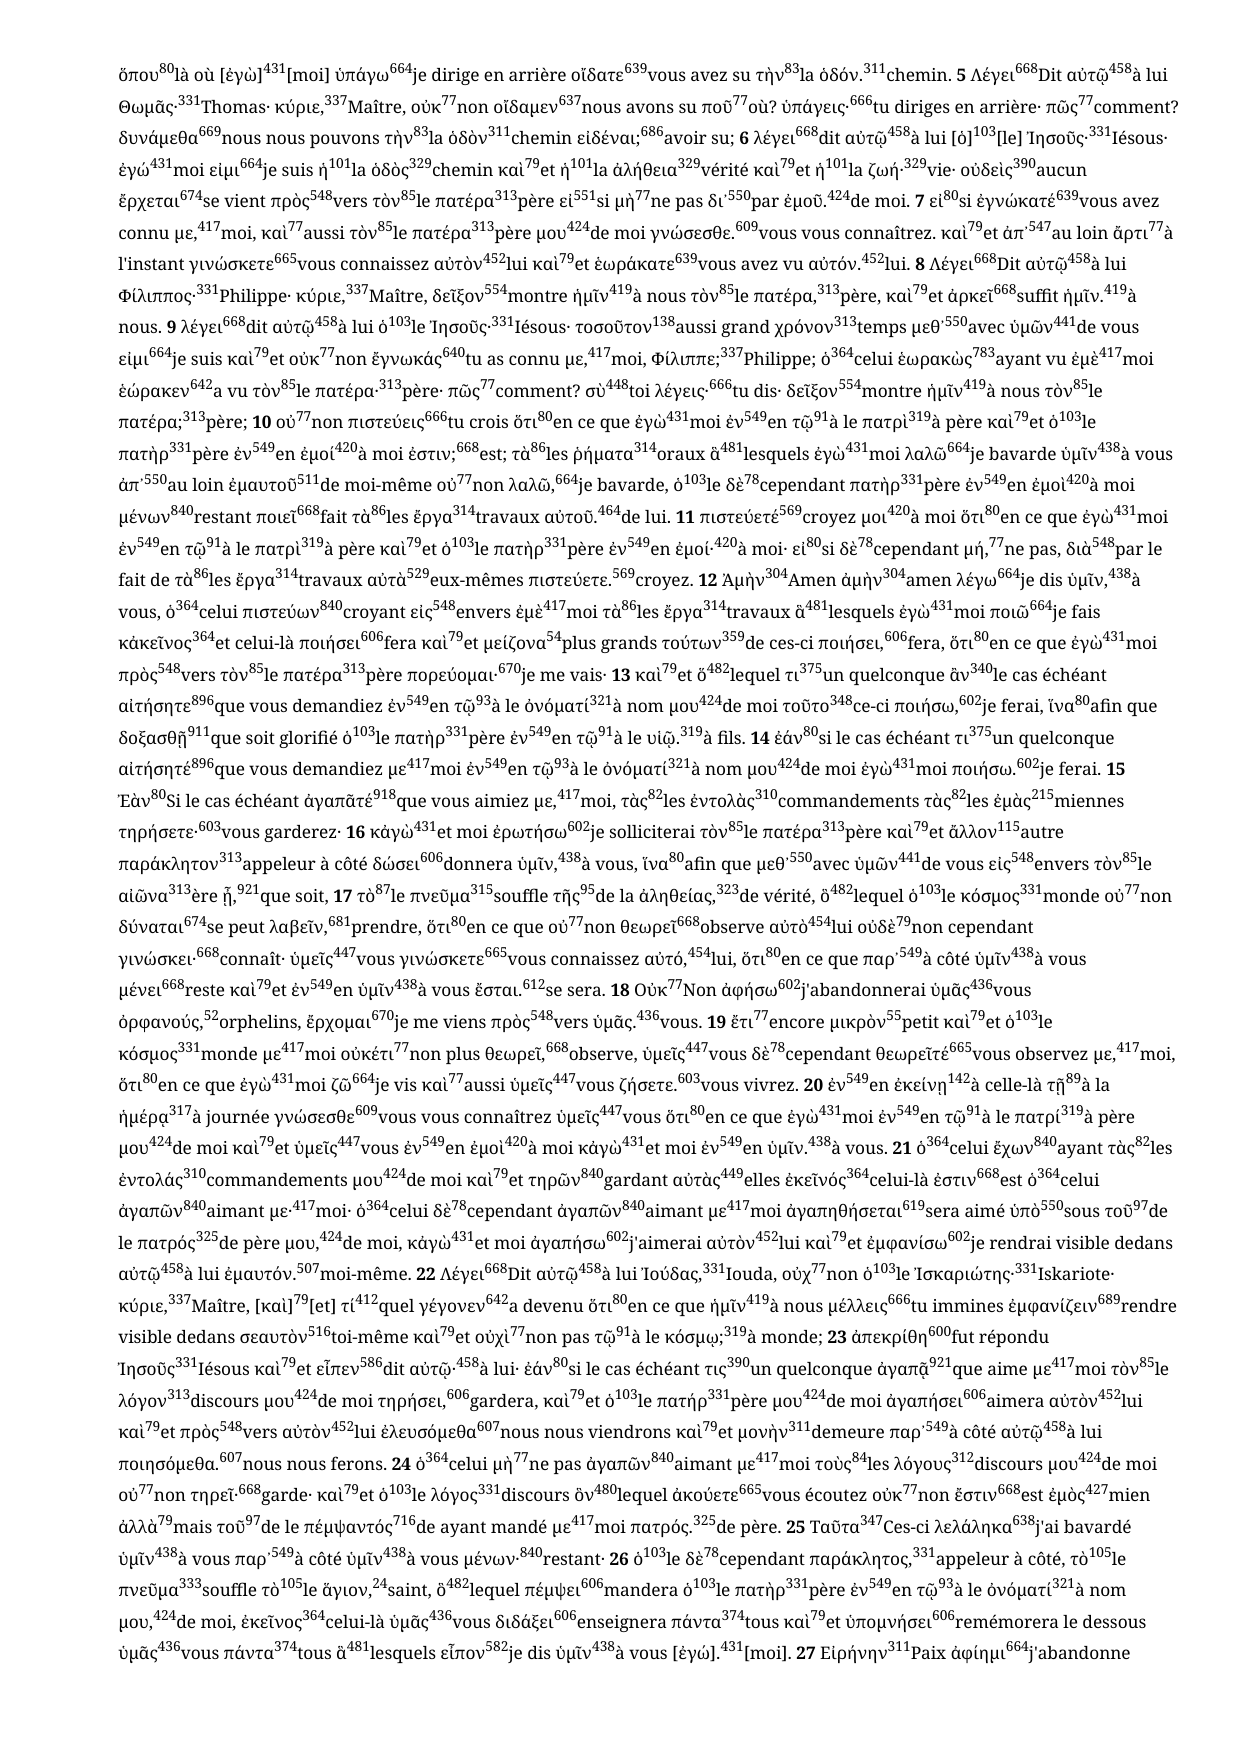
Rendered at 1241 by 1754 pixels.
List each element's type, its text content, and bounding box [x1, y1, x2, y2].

text 1 Μὴ77Ne pas ταρασσέσθω580soit troublé ὑμῶν441de vous ἡ101la καρδία·329coeur· πιστεύετε665vous croyez εἰς548envers τὸν85le θεὸν313Dieu καὶ77aussi εἰς548envers ἐμὲ417moi πιστεύετε.665vous croyez. 2 ἐν549en τῇ89à la οἰκίᾳ317à maison d'habitation τοῦ97de le πατρός325de père μου424de moi μοναὶ328demeures πολλαί284nombreuses εἰσιν·667sont· εἰ80si δὲ78cependant μή,77ne pas, εἶπον582je dis ἂν340le cas échéant ὑμῖν438à vous ὅτι80en ce que πορεύομαι670je me vais ἑτοιμάσαι681préparer τόπον313lieu ὑμῖν;438à vous; 3 καὶ79et ἐὰν80si le cas échéant πορευθῶ907que je sois allé καὶ79et ἑτοιμάσω895que je prépare τόπον313lieu ὑμῖν,438à vous, πάλιν77de nouveau ἔρχομαι670je me viens καὶ79et παραλήμψομαι608je me prendrai à côté ὑμᾶς436vous πρὸς548vers ἐμαυτόν,507moi-même, ἵνα80afin que ὅπου80là où εἰμὶ664je suis ἐγὼ431moi καὶ77aussi ὑμεῖς447vous ἦτε.918que vous soyez. 4 καὶ79et ὅπου80là où [ἐγὼ]431[moi] ὑπάγω664je dirige en arrière οἴδατε639vous avez su τὴν83la ὁδόν.311chemin. 5 Λέγει668Dit αὐτῷ458à lui Θωμᾶς·331Thomas· κύριε,337Maître, οὐκ77non οἴδαμεν637nous avons su ποῦ77où? ὑπάγεις·666tu diriges en arrière· πῶς77comment? δυνάμεθα669nous nous pouvons τὴν83la ὁδὸν311chemin εἰδέναι;686avoir su; 6 λέγει668dit αὐτῷ458à lui [ὁ]103[le] Ἰησοῦς·331Iésous· ἐγώ431moi εἰμι664je suis ἡ101la ὁδὸς329chemin καὶ79et ἡ101la ἀλήθεια329vérité καὶ79et ἡ101la ζωή·329vie· οὐδεὶς390aucun ἔρχεται674se vient πρὸς548vers τὸν85le πατέρα313père εἰ551si μὴ77ne pas δι᾽550par ἐμοῦ.424de moi. 7 εἰ80si ἐγνώκατέ639vous avez connu με,417moi, καὶ77aussi τὸν85le πατέρα313père μου424de moi γνώσεσθε.609vous vous connaîtrez. καὶ79et ἀπ᾽547au loin ἄρτι77à l'instant γινώσκετε665vous connaissez αὐτὸν452lui καὶ79et ἑωράκατε639vous avez vu αὐτόν.452lui. 8 Λέγει668Dit αὐτῷ458à lui Φίλιππος·331Philippe· κύριε,337Maître, δεῖξον554montre ἡμῖν419à nous τὸν85le πατέρα,313père, καὶ79et ἀρκεῖ668suffit ἡμῖν.419à nous. 9 λέγει668dit αὐτῷ458à lui ὁ103le Ἰησοῦς·331Iésous· τοσοῦτον138aussi grand χρόνον313temps μεθ᾽550avec ὑμῶν441de vous εἰμι664je suis καὶ79et οὐκ77non ἔγνωκάς640tu as connu με,417moi, Φίλιππε;337Philippe; ὁ364celui ἑωρακὼς783ayant vu ἐμὲ417moi ἑώρακεν642a vu τὸν85le πατέρα·313père· πῶς77comment? σὺ448toi λέγεις·666tu dis· δεῖξον554montre ἡμῖν419à nous τὸν85le πατέρα;313père; 10 οὐ77non πιστεύεις666tu crois ὅτι80en ce que ἐγὼ431moi ἐν549en τῷ91à le πατρὶ319à père καὶ79et ὁ103le πατὴρ331père ἐν549en ἐμοί420à moi ἐστιν;668est; τὰ86les ῥήματα314oraux ἃ481lesquels ἐγὼ431moi λαλῶ664je bavarde ὑμῖν438à vous ἀπ᾽550au loin ἐμαυτοῦ511de moi-même οὐ77non λαλῶ,664je bavarde, ὁ103le δὲ78cependant πατὴρ331père ἐν549en ἐμοὶ420à moi μένων840restant ποιεῖ668fait τὰ86les ἔργα314travaux αὐτοῦ.464de lui. 11 πιστεύετέ569croyez μοι420à moi ὅτι80en ce que ἐγὼ431moi ἐν549en τῷ91à le πατρὶ319à père καὶ79et ὁ103le πατὴρ331père ἐν549en ἐμοί·420à moi· εἰ80si δὲ78cependant μή,77ne pas, διὰ548par le fait de τὰ86les ἔργα314travaux αὐτὰ529eux-mêmes πιστεύετε.569croyez. 12 Ἀμὴν304Amen ἀμὴν304amen λέγω664je dis ὑμῖν,438à vous, ὁ364celui πιστεύων840croyant εἰς548envers ἐμὲ417moi τὰ86les ἔργα314travaux ἃ481lesquels ἐγὼ431moi ποιῶ664je fais κἀκεῖνος364et celui-là ποιήσει606fera καὶ79et μείζονα54plus grands τούτων359de ces-ci ποιήσει,606fera, ὅτι80en ce que ἐγὼ431moi πρὸς548vers τὸν85le πατέρα313père πορεύομαι·670je me vais· 13 καὶ79et ὅ482lequel τι375un quelconque ἂν340le cas échéant αἰτήσητε896que vous demandiez ἐν549en τῷ93à le ὀνόματί321à nom μου424de moi τοῦτο348ce-ci ποιήσω,602je ferai, ἵνα80afin que δοξασθῇ911que soit glorifié ὁ103le πατὴρ331père ἐν549en τῷ91à le υἱῷ.319à fils. 14 ἐάν80si le cas échéant τι375un quelconque αἰτήσητέ896que vous demandiez με417moi ἐν549en τῷ93à le ὀνόματί321à nom μου424de moi ἐγὼ431moi ποιήσω.602je ferai. 15 Ἐὰν80Si le cas échéant ἀγαπᾶτέ918que vous aimiez με,417moi, τὰς82les ἐντολὰς310commandements τὰς82les ἐμὰς215miennes τηρήσετε·603vous garderez· 16 κἀγὼ431et moi ἐρωτήσω602je solliciterai τὸν85le πατέρα313père καὶ79et ἄλλον115autre παράκλητον313appeleur à côté δώσει606donnera ὑμῖν,438à vous, ἵνα80afin que μεθ᾽550avec ὑμῶν441de vous εἰς548envers τὸν85le αἰῶνα313ère ᾖ,921que soit, 17 τὸ87le πνεῦμα315souffle τῆς95de la ἀληθείας,323de vérité, ὃ482lequel ὁ103le κόσμος331monde οὐ77non δύναται674se peut λαβεῖν,681prendre, ὅτι80en ce que οὐ77non θεωρεῖ668observe αὐτὸ454lui οὐδὲ79non cependant γινώσκει·668connaît· ὑμεῖς447vous γινώσκετε665vous connaissez αὐτό,454lui, ὅτι80en ce que παρ᾽549à côté ὑμῖν438à vous μένει668reste καὶ79et ἐν549en ὑμῖν438à vous ἔσται.612se sera. 18 Οὐκ77Non ἀφήσω602j'abandonnerai ὑμᾶς436vous ὀρφανούς,52orphelins, ἔρχομαι670je me viens πρὸς548vers ὑμᾶς.436vous. 19 ἔτι77encore μικρὸν55petit καὶ79et ὁ103le κόσμος331monde με417moi οὐκέτι77non plus θεωρεῖ,668observe, ὑμεῖς447vous δὲ78cependant θεωρεῖτέ665vous observez με,417moi, ὅτι80en ce que ἐγὼ431moi ζῶ664je vis καὶ77aussi ὑμεῖς447vous ζήσετε.603vous vivrez. 20 ἐν549en ἐκείνῃ142à celle-là τῇ89à la ἡμέρᾳ317à journée γνώσεσθε609vous vous connaîtrez ὑμεῖς447vous ὅτι80en ce que ἐγὼ431moi ἐν549en τῷ91à le πατρί319à père μου424de moi καὶ79et ὑμεῖς447vous ἐν549en ἐμοὶ420à moi κἀγὼ431et moi ἐν549en ὑμῖν.438à vous. 21 ὁ364celui ἔχων840ayant τὰς82les ἐντολάς310commandements μου424de moi καὶ79et τηρῶν840gardant αὐτὰς449elles ἐκεῖνός364celui-là ἐστιν668est ὁ364celui ἀγαπῶν840aimant με·417moi· ὁ364celui δὲ78cependant ἀγαπῶν840aimant με417moi ἀγαπηθήσεται619sera aimé ὑπὸ550sous τοῦ97de le πατρός325de père μου,424de moi, κἀγὼ431et moi ἀγαπήσω602j'aimerai αὐτὸν452lui καὶ79et ἐμφανίσω602je rendrai visible dedans αὐτῷ458à lui ἐμαυτόν.507moi-même. 22 Λέγει668Dit αὐτῷ458à lui Ἰούδας,331Iouda, οὐχ77non ὁ103le Ἰσκαριώτης·331Iskariote· κύριε,337Maître, [καὶ]79[et] τί412quel γέγονεν642a devenu ὅτι80en ce que ἡμῖν419à nous μέλλεις666tu immines ἐμφανίζειν689rendre visible dedans σεαυτὸν516toi-même καὶ79et οὐχὶ77non pas τῷ91à le κόσμῳ;319à monde; 23 ἀπεκρίθη600fut répondu Ἰησοῦς331Iésous καὶ79et εἶπεν586dit αὐτῷ·458à lui· ἐάν80si le cas échéant τις390un quelconque ἀγαπᾷ921que aime με417moi τὸν85le λόγον313discours μου424de moi τηρήσει,606gardera, καὶ79et ὁ103le πατήρ331père μου424de moi ἀγαπήσει606aimera αὐτὸν452lui καὶ79et πρὸς548vers αὐτὸν452lui ἐλευσόμεθα607nous nous viendrons καὶ79et μονὴν311demeure παρ᾽549à côté αὐτῷ458à lui ποιησόμεθα.607nous nous ferons. 24 ὁ364celui μὴ77ne pas ἀγαπῶν840aimant με417moi τοὺς84les λόγους312discours μου424de moi οὐ77non τηρεῖ·668garde· καὶ79et ὁ103le λόγος331discours ὃν480lequel ἀκούετε665vous écoutez οὐκ77non ἔστιν668est ἐμὸς427mien ἀλλὰ79mais τοῦ97de le πέμψαντός716de ayant mandé με417moi πατρός.325de père. 25 Ταῦτα347Ces-ci λελάληκα638j'ai bavardé ὑμῖν438à vous παρ᾽549à côté ὑμῖν438à vous μένων·840restant· 26 ὁ103le δὲ78cependant παράκλητος,331appeleur à côté, τὸ105le πνεῦμα333souffle τὸ105le ἅγιον,24saint, ὃ482lequel πέμψει606mandera ὁ103le πατὴρ331père ἐν549en τῷ93à le ὀνόματί321à nom μου,424de moi, ἐκεῖνος364celui-là ὑμᾶς436vous διδάξει606enseignera πάντα374tous καὶ79et ὑπομνήσει606remémorera le dessous ὑμᾶς436vous πάντα374tous ἃ481lesquels εἶπον582je dis ὑμῖν438à vous [ἐγώ].431[moi]. 27 Εἰρήνην311Paix ἀφίημι664j'abandonne ὑμῖν,438à vous, εἰρήνην311paix τὴν83la ἐμὴν216mienne δίδωμι664je donne ὑμῖν·438à vous· οὐ77non καθὼς77de haut en bas comme ὁ103le κόσμος331monde δίδωσιν668donne ἐγὼ431moi δίδωμι664je donne ὑμῖν.438à vous. μὴ77ne pas ταρασσέσθω580soit troublé ὑμῶν441de vous ἡ101la καρδία329coeur μηδὲ79ni cependant δειλιάτω.572intimide. 28 ἠκούσατε583vous écoutâtes ὅτι80en ce que ἐγὼ431moi εἶπον582je dis ὑμῖν·438à vous· ὑπάγω664je dirige en arrière καὶ79et ἔρχομαι670je me viens πρὸς548vers ὑμᾶς.436vous. εἰ80si ἠγαπᾶτέ622vous aimiez με417moi ἐχάρητε597vous fûtes été de joie ἂν340le cas échéant ὅτι80en ce que πορεύομαι670je me vais πρὸς548vers τὸν85le πατέρα,313père, ὅτι80en ce que ὁ103le πατὴρ331père μείζων47plus grand μού424de moi ἐστιν.668est. 29 καὶ79et νῦν77maintenant εἴρηκα638j'ai dit ὑμῖν438à vous πρὶν80avant γενέσθαι,682se devenir, ἵνα80afin que ὅταν80lorsque le cas échéant γένηται905que se devienne πιστεύσητε.896que vous croyiez. 30 Οὐκέτι77Non plus πολλὰ374nombreux λαλήσω602je bavarderai μεθ᾽550avec ὑμῶν,441de vous, ἔρχεται674se vient γὰρ79car ὁ103le τοῦ97de le κόσμου325de monde ἄρχων·331chef· καὶ79et ἐν549en ἐμοὶ420à moi οὐκ77non ἔχει668a οὐδέν,375aucun, 31 ἀλλ᾽79mais ἵνα80afin que γνῷ899que connaisse ὁ103le κόσμος331monde ὅτι80en ce que ἀγαπῶ664j'aime τὸν85le πατέρα,313père, καὶ79et καθὼς77de haut en bas comme ἐνετείλατό592se commanda μοι420à moi ὁ103le πατήρ,331père, οὕτως77ainsi ποιῶ.664je fais. ἐγείρεσθε,573que vous vous éveillez, ἄγωμεν916que nous conduisions ἐντεῦθεν.77d'ici. [118, 59, 1181, 1665]
